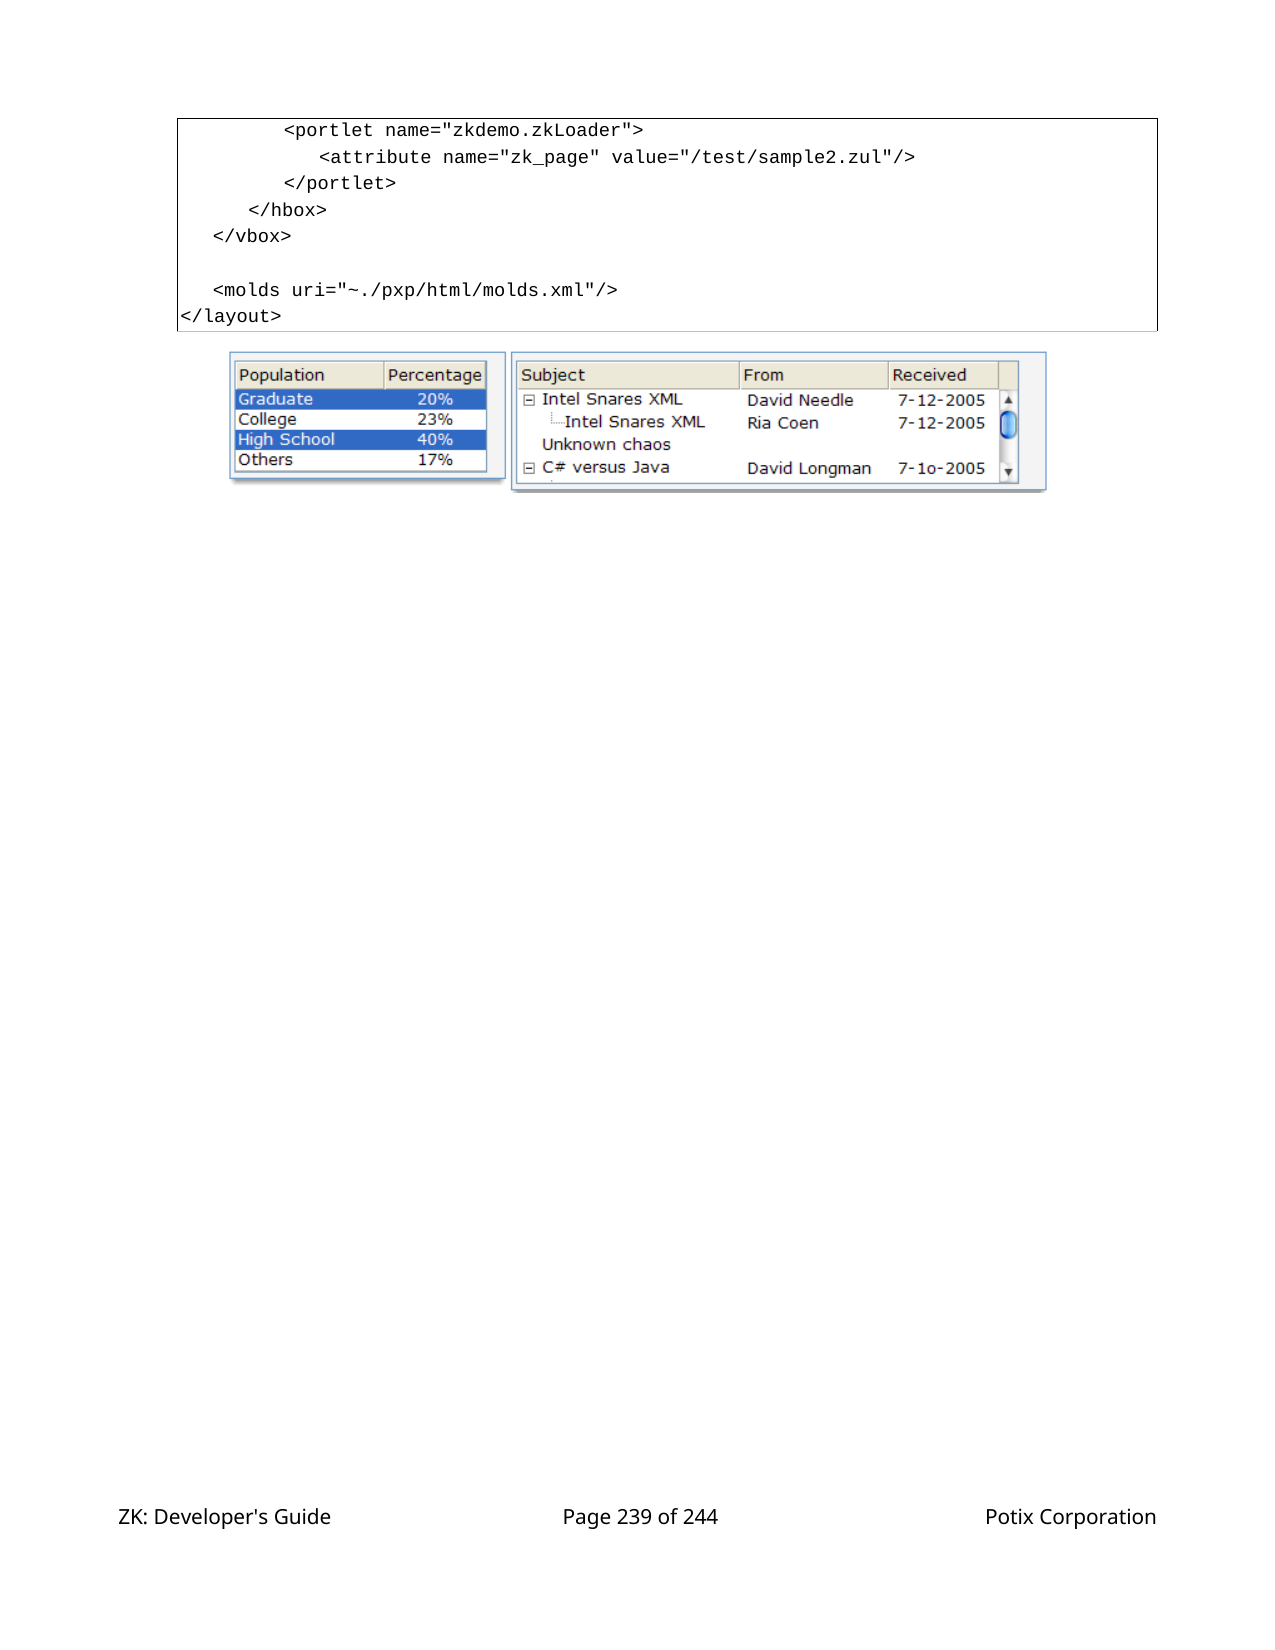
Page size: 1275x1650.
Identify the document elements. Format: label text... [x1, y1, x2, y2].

text <portlet name="zkdemo.zkLoader"> <attribute name="zk_page" value="/test/sample2.zul"/> </portlet> </hbox> </vbox> <molds uri="~./pxp/html/molds.xml"/> </layout> [178, 119, 1157, 331]
picture [227, 349, 1048, 493]
